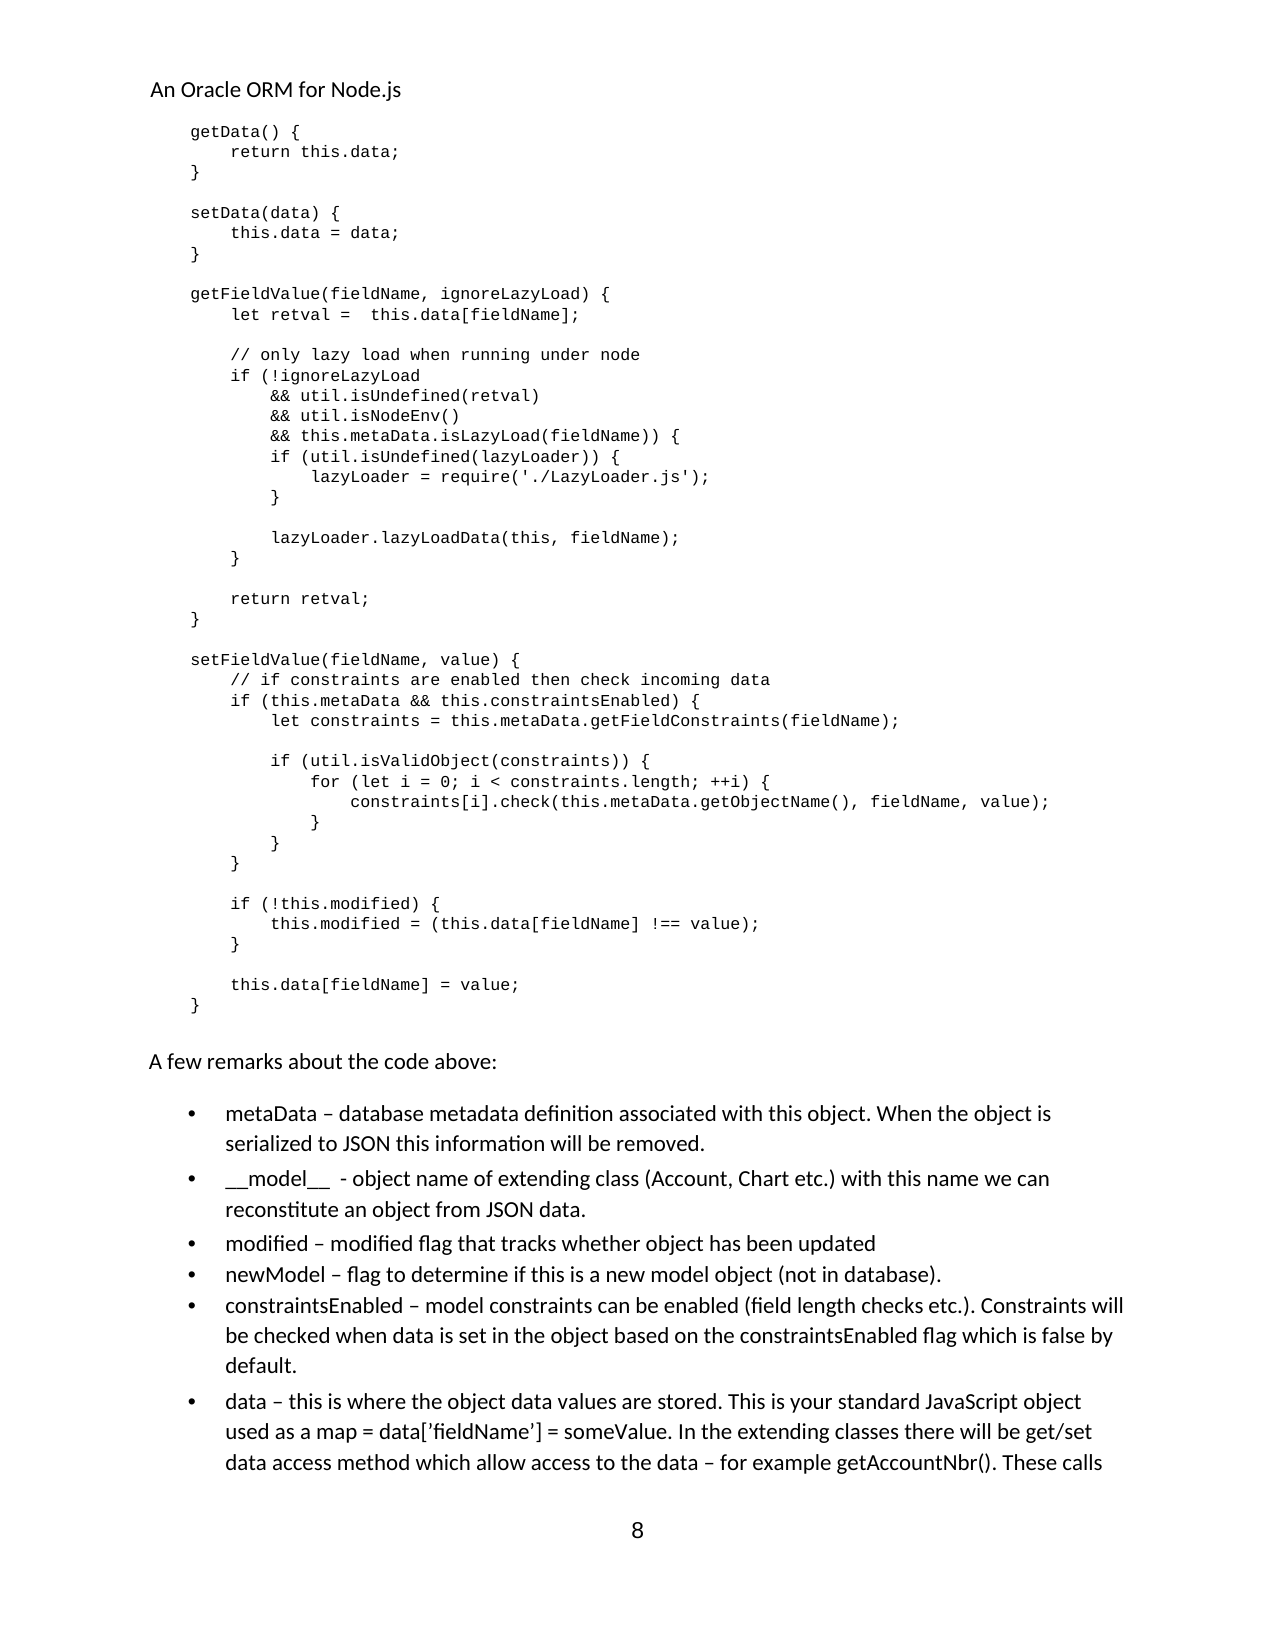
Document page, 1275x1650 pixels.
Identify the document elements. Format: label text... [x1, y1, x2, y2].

text this.modified = (this.data[fieldName] !== value); [150, 916, 1143, 934]
text getFieldValue(fieldName, ignoreLazyLoad) { [150, 286, 1143, 305]
text let retval = this.data[fieldName]; [150, 306, 1143, 325]
text this.data[fieldName] = value; [150, 976, 1143, 995]
text A few remarks about the code above: [148, 1047, 1132, 1075]
text lazyLoader.lazyLoadData(this, fieldName); [150, 529, 1143, 548]
text && util.isUndefined(retval) [150, 387, 1143, 406]
text let constraints = this.metaData.getFieldConstraints(fieldName); [150, 712, 1143, 731]
text // only lazy load when running under node [150, 347, 1143, 366]
text } [150, 611, 1143, 630]
text constraints[i].check(this.metaData.getObjectName(), fieldName, value); [150, 794, 1143, 812]
text } [150, 245, 1143, 264]
text // if constraints are enabled then check incoming data [150, 672, 1143, 691]
text } [150, 854, 1143, 873]
text setFieldValue(fieldName, value) { [150, 651, 1143, 670]
text if (this.metaData && this.constraintsEnabled) { [150, 692, 1143, 711]
list constraintsEnabled – model constraints can be enabled (field length checks etc.). Constraints will be checked when data is set in the object based on the constraintsEnabled flag which is false by default. [188, 1291, 1132, 1380]
list newModel – flag to determine if this is a new model object (not in database). [188, 1260, 1132, 1288]
text } [150, 997, 1143, 1016]
text return this.data; [150, 144, 1143, 162]
text setData(data) { [150, 204, 1143, 223]
text && this.metaData.isLazyLoad(fieldName)) { [150, 428, 1143, 447]
text } [150, 834, 1143, 853]
text } [150, 164, 1143, 183]
text } [150, 936, 1143, 955]
text if (util.isUndefined(lazyLoader)) { [150, 448, 1143, 467]
list modified – modified flag that tracks whether object has been updated [188, 1229, 1132, 1258]
text return retval; [150, 591, 1143, 609]
text lazyLoader = require('./LazyLoader.js'); [150, 469, 1143, 487]
text this.data = data; [150, 225, 1143, 244]
list __model__ - object name of extending class (Account, Chart etc.) with this name we can reconstitute an object from JSON data. [188, 1164, 1132, 1223]
text for (let i = 0; i < constraints.length; ++i) { [150, 773, 1143, 792]
text getData() { [150, 123, 1143, 142]
text if (!this.modified) { [150, 895, 1143, 914]
text } [150, 550, 1143, 569]
list metaData – database metadata definition associated with this object. When the object is serialized to JSON this information will be removed. [188, 1099, 1132, 1157]
text if (util.isValidObject(constraints)) { [150, 753, 1143, 772]
text && util.isNodeEnv() [150, 408, 1143, 427]
text } [150, 814, 1143, 833]
list data – this is where the object data values are stored. This is your standard JavaScript object used as a map = data[’fieldName’] = someValue. In the extending classes there will be get/set data access method which allow access to the data – for example getAccountNbr(). These calls [188, 1387, 1132, 1476]
text if (!ignoreLazyLoad [150, 367, 1143, 386]
text } [150, 489, 1143, 508]
